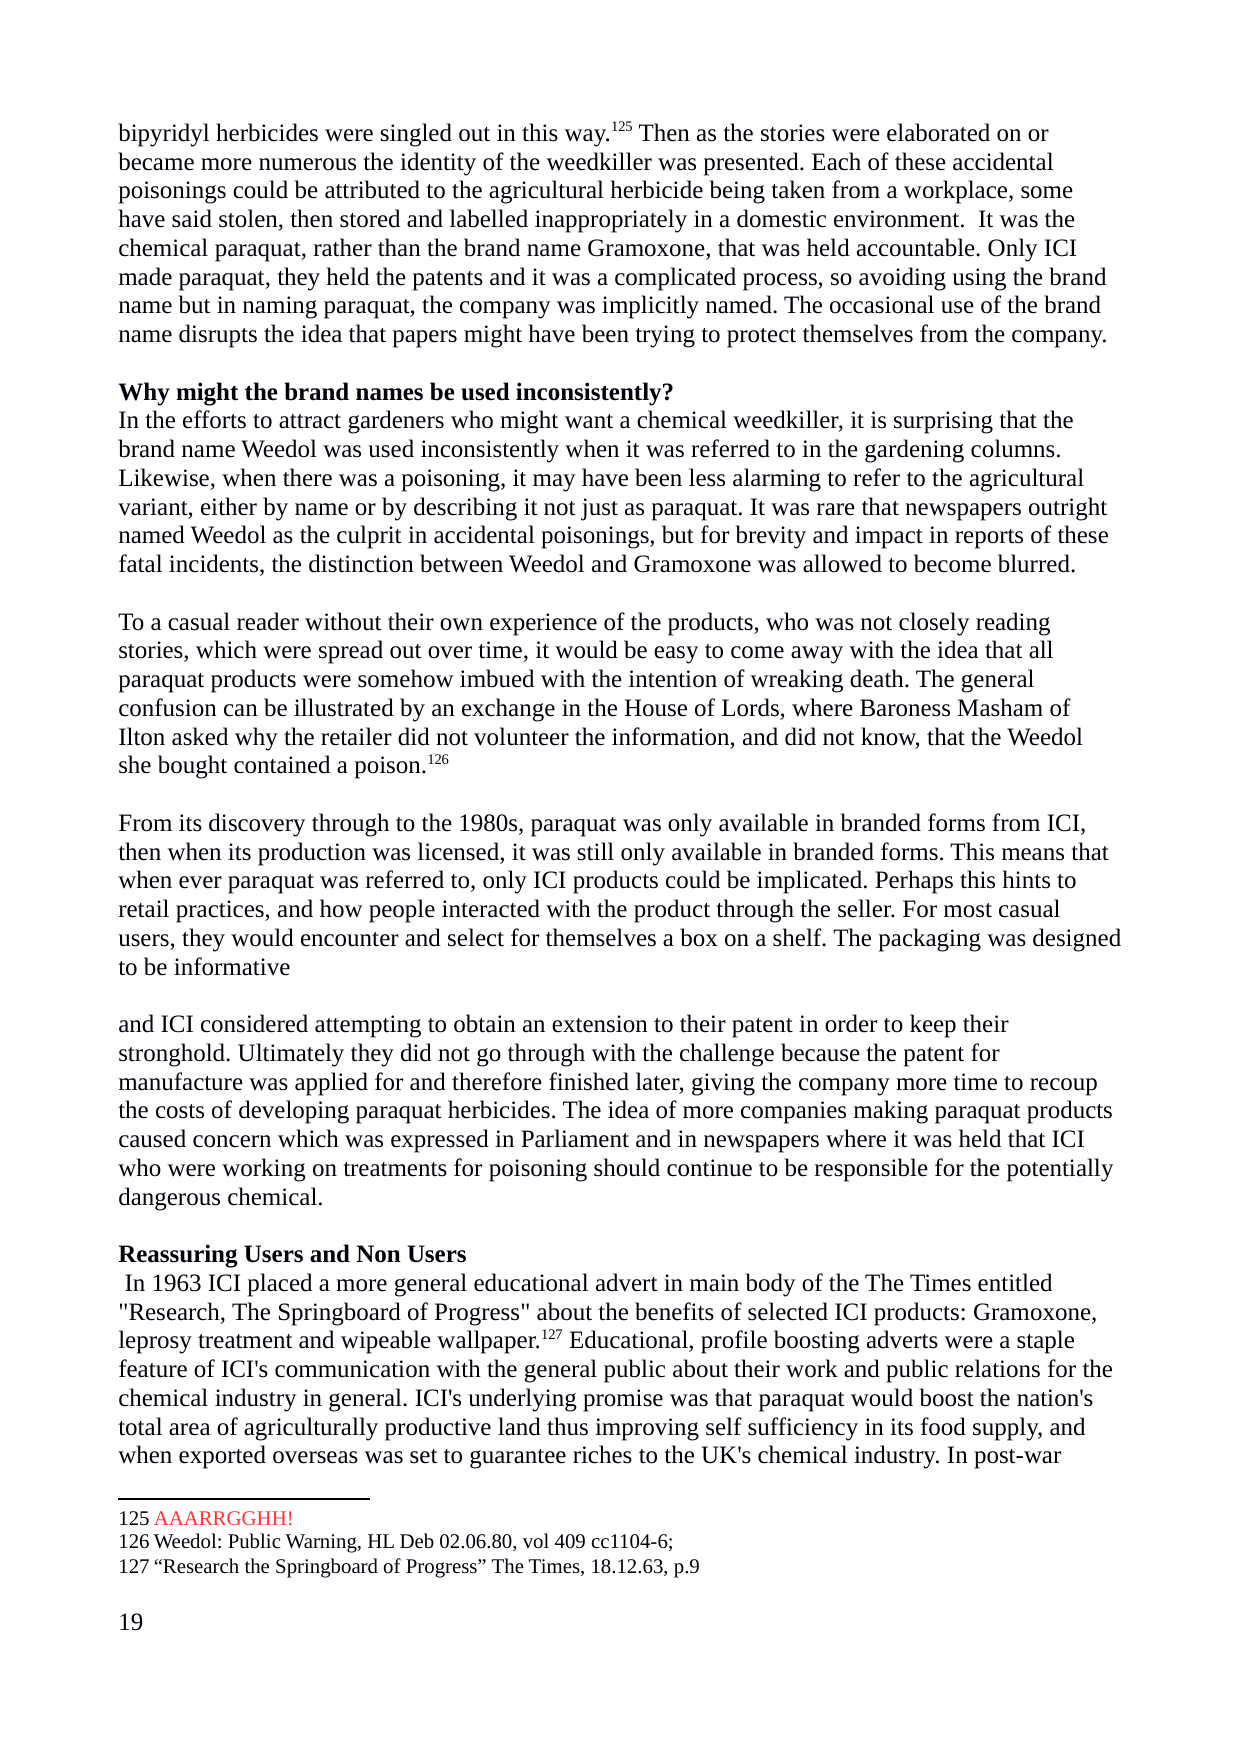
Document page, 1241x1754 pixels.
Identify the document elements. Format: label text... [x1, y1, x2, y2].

text From its discovery through to the 1980s, paraquat was only available in branded forms from ICI, then when its production was licensed, it was still only available in branded forms. This means that when ever paraquat was referred to, only ICI products could be implicated. Perhaps this hints to retail practices, and how people interacted with the product through the seller. For most casual users, they would encounter and select for themselves a box on a shelf. The packaging was designed to be informative [118, 808, 1122, 981]
text Reassuring Users and Non Users [118, 1239, 1122, 1268]
text In the efforts to attract gardeners who might want a chemical weedkiller, it is surprising that the brand name Weedol was used inconsistently when it was referred to in the gardening columns. Likewise, when there was a poisoning, it may have been less alarming to refer to the agricultural variant, either by name or by describing it not just as paraquat. It was rare that newspapers outright named Weedol as the culprit in accidental poisonings, but for brevity and impact in reports of these fatal incidents, the distinction between Weedol and Gramoxone was allowed to become blurred. [118, 406, 1122, 578]
text Why might the brand names be used inconsistently? [118, 377, 1122, 406]
text Weedol: Public Warning, HL Deb 02.06.80, vol 409 cc1104-6; [118, 1529, 1122, 1553]
text To a casual reader without their own experience of the products, who was not closely reading stories, which were spread out over time, it would be easy to come away with the idea that all paraquat products were somehow imbued with the intention of wreaking death. The general confusion can be illustrated by an exchange in the House of Lords, where Baroness Masham of Ilton asked why the retailer did not volunteer the information, and did not know, that the Weedol she bought contained a poison. [118, 607, 1122, 779]
text In 1963 ICI placed a more general educational advert in main body of the The Times entitled "Research, The Springboard of Progress" about the benefits of selected ICI products: Gramoxone, leprosy treatment and wipeable wallpaper. Educational, profile boosting adverts were a staple feature of ICI's communication with the general public about their work and public relations for the chemical industry in general. ICI's underlying promise was that paraquat would boost the nation's total area of agriculturally productive land thus improving self sufficiency in its food supply, and when exported overseas was set to guarantee riches to the UK's chemical industry. In post-war [118, 1268, 1122, 1469]
text and ICI considered attempting to obtain an extension to their patent in order to keep their stronghold. Ultimately they did not go through with the challenge because the patent for manufacture was applied for and therefore finished later, giving the company more time to recoup the costs of developing paraquat herbicides. The idea of more companies making paraquat products caused concern which was expressed in Parliament and in newspapers where it was held that ICI who were working on treatments for poisoning should continue to be responsible for the potentially dangerous chemical. [118, 1009, 1122, 1211]
text “Research the Springboard of Progress” The Times, 18.12.63, p.9 [118, 1553, 1122, 1578]
text bipyridyl herbicides were singled out in this way. Then as the stories were elaborated on or became more numerous the identity of the weedkiller was presented. Each of these accidental poisonings could be attributed to the agricultural herbicide being taken from a workplace, some have said stolen, then stored and labelled inappropriately in a domestic environment. It was the chemical paraquat, rather than the brand name Gramoxone, that was held accountable. Only ICI made paraquat, they held the patents and it was a complicated process, so avoiding using the brand name but in naming paraquat, the company was implicitly named. The occasional use of the brand name disrupts the idea that papers might have been trying to protect themselves from the company. [118, 118, 1122, 348]
text AAARRGGHH! [118, 1505, 1122, 1529]
